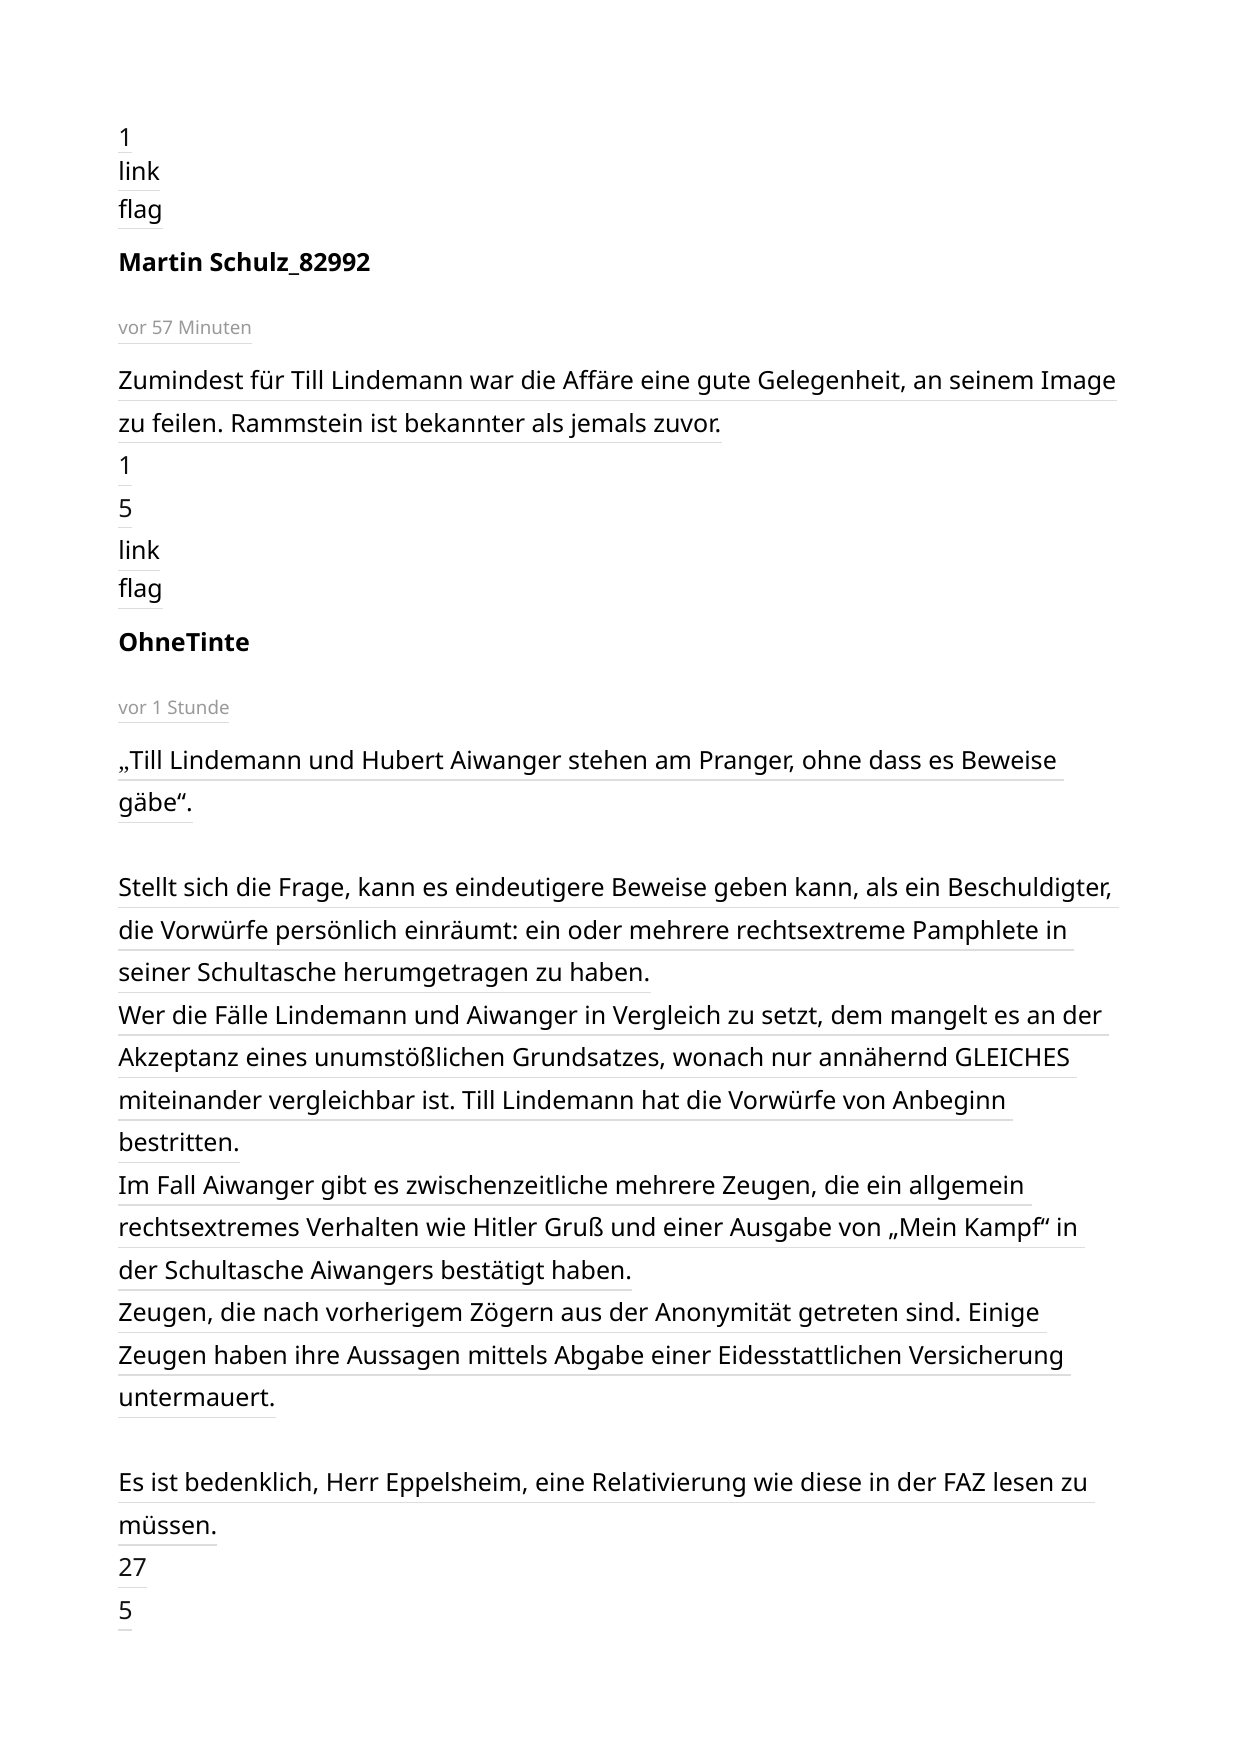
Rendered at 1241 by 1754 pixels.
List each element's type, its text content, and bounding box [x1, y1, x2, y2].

text vor 1 Stunde [118, 694, 1117, 723]
text flag [118, 191, 1122, 229]
text „Till Lindemann und Hubert Aiwanger stehen am Pranger, ohne dass es Beweise gäbe“. Stellt sich die Frage, kann es eindeutigere Beweise geben kann, als ein Beschuldigter, die Vorwürfe persönlich einräumt: ein oder mehrere rechtsextreme Pamphlete in seiner Schultasche herumgetragen zu haben. Wer die Fälle Lindemann und Aiwanger in Vergleich zu setzt, dem mangelt es an der Akzeptanz eines unumstößlichen Grundsatzes, wonach nur annähernd GLEICHES miteinander vergleichbar ist. Till Lindemann hat die Vorwürfe von Anbeginn bestritten. Im Fall Aiwanger gibt es zwischenzeitliche mehrere Zeugen, die ein allgemein rechtsextremes Verhalten wie Hitler Gruß und einer Ausgabe von „Mein Kampf“ in der Schultasche Aiwangers bestätigt haben. Zeugen, die nach vorherigem Zögern aus der Anonymität getreten sind. Einige Zeugen haben ihre Aussagen mittels Abgabe einer Eidesstattlichen Versicherung untermauert. Es ist bedenklich, Herr Eppelsheim, eine Relativierung wie diese in der FAZ lesen zu müssen. [118, 743, 1122, 1546]
text 5 [118, 491, 1122, 528]
text Zumindest für Till Lindemann war die Affäre eine gute Gelegenheit, an seinem Image zu feilen. Rammstein ist bekannter als jemals zuvor. [118, 363, 1122, 443]
text vor 57 Minuten [118, 314, 1117, 344]
text 27 [118, 1550, 1122, 1588]
text 5 [118, 1593, 1122, 1631]
text 1 [118, 118, 1122, 153]
text OhneTinte [118, 625, 1122, 659]
text Martin Schulz_82992 [118, 245, 1122, 279]
text link [118, 533, 1122, 571]
text 1 [118, 448, 1122, 486]
text flag [118, 571, 1122, 609]
text link [118, 153, 1122, 191]
